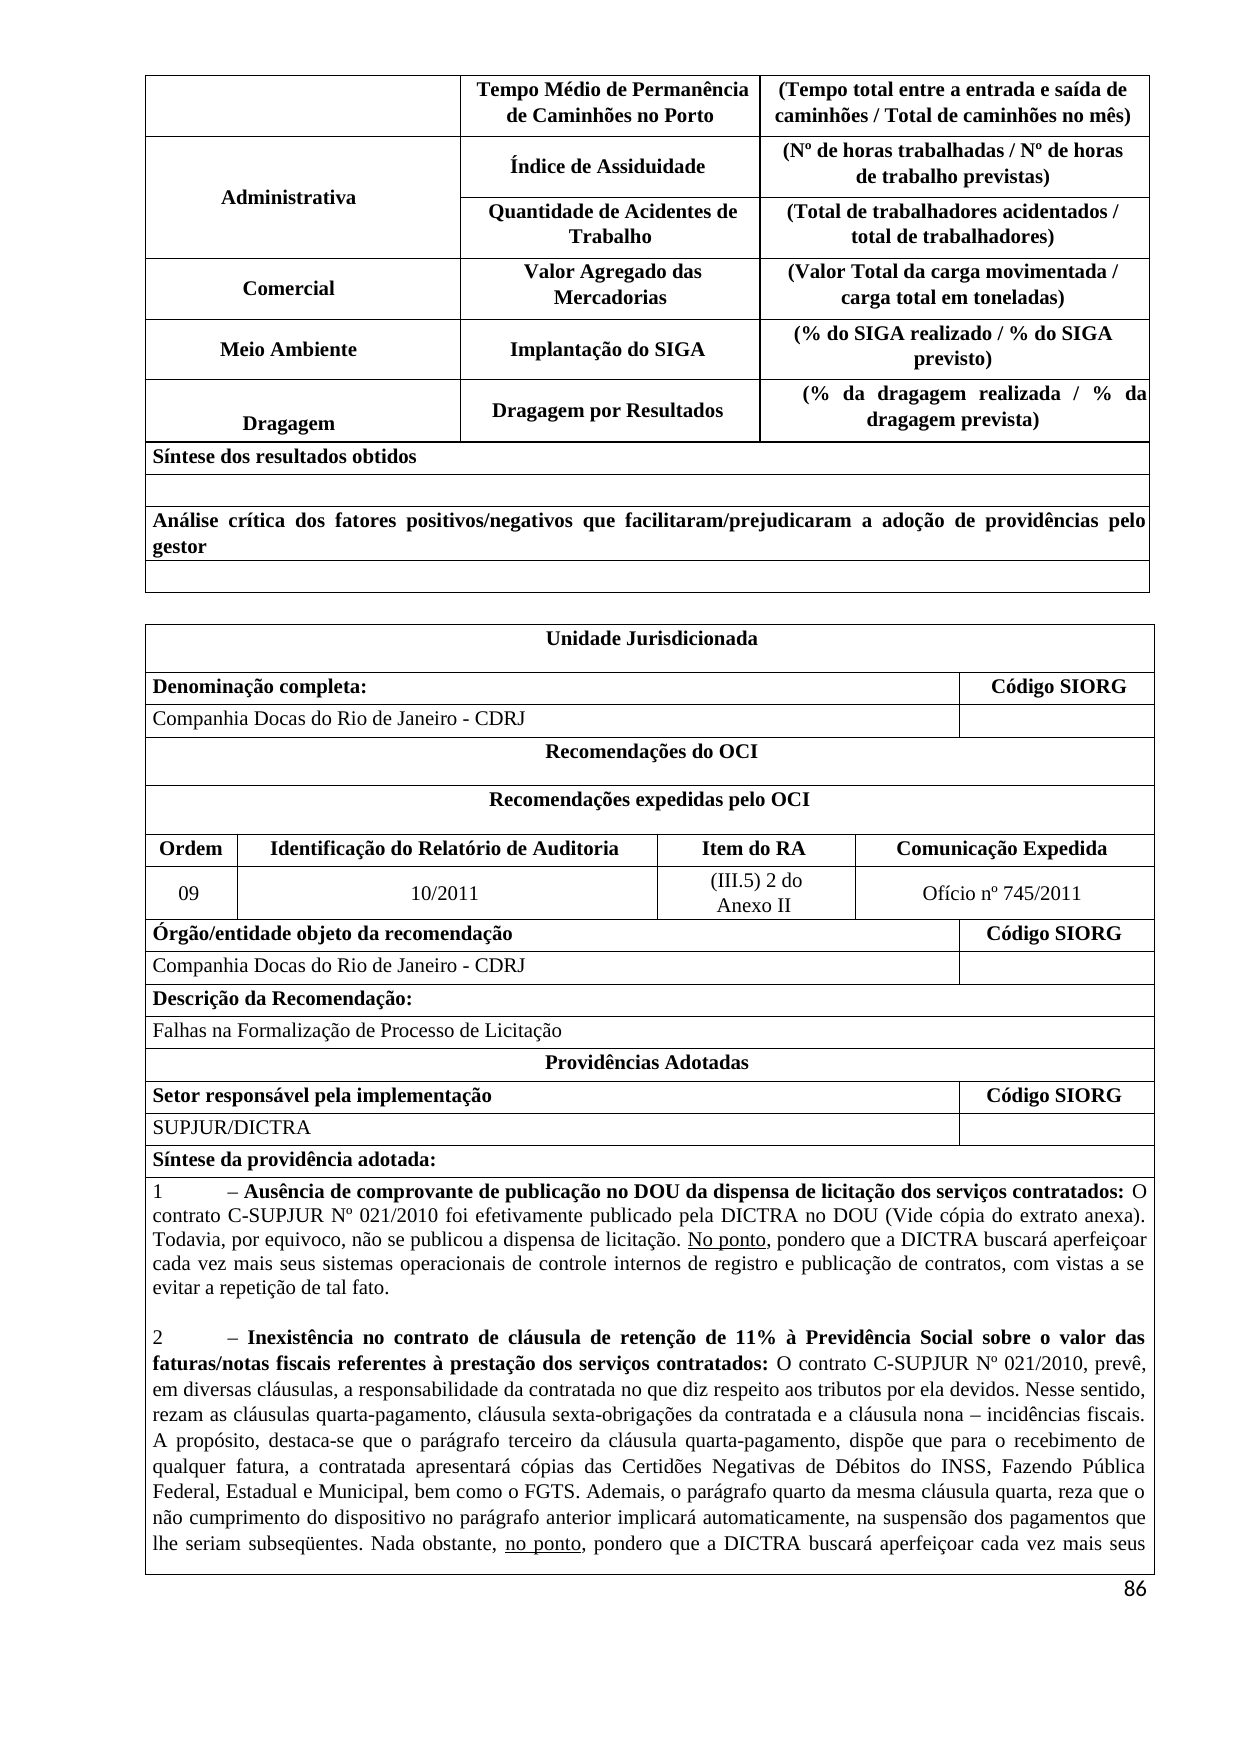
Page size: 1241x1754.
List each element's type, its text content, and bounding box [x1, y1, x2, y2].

table_cell [146, 561, 1149, 592]
table_cell Identificação do Relatório de Auditoria [238, 835, 657, 866]
table_cell [1150, 441, 1154, 474]
table_cell 10/2011 [238, 867, 657, 919]
table_cell Falhas na Formalização de Processo de Licitação [146, 1017, 1154, 1048]
table_cell [146, 475, 1149, 506]
table_cell (% do SIGA realizado / % do SIGA previsto) [761, 320, 1149, 379]
table_cell [1150, 136, 1154, 197]
table_cell Item do RA [658, 835, 855, 866]
table_cell – Ausência de comprovante de publicação no DOU da dispensa de licitação dos serviços contratados: O contrato C-SUPJUR Nº 021/2010 foi efetivamente publicado pela DICTRA no DOU (Vide cópia do extrato anexa). Todavia, por equivoco, não se publicou a dispensa de licitação. No ponto, pondero que a DICTRA buscará aperfeiçoar cada vez mais seus sistemas operacionais de controle internos de registro e publicação de contratos, com vistas a se evitar a repetição de tal fato. – Inexistência no contrato de cláusula de retenção de 11% à Previdência Social sobre o valor das faturas/notas fiscais referentes à prestação dos serviços contratados: O contrato C-SUPJUR Nº 021/2010, prevê, em diversas cláusulas, a responsabilidade da contratada no que diz respeito aos tributos por ela devidos. Nesse sentido, rezam as cláusulas quarta-pagamento, cláusula sexta-obrigações da contratada e a cláusula nona – incidências fiscais. A propósito, destaca-se que o parágrafo terceiro da cláusula quarta-pagamento, dispõe que para o recebimento de qualquer fatura, a contratada apresentará cópias das Certidões Negativas de Débitos do INSS, Fazendo Pública Federal, Estadual e Municipal, bem como o FGTS. Ademais, o parágrafo quarto da mesma cláusula quarta, reza que o não cumprimento do dispositivo no parágrafo anterior implicará automaticamente, na suspensão dos pagamentos que lhe seriam subseqüentes. Nada obstante, no ponto, pondero que a DICTRA buscará aperfeiçoar cada vez mais seus [146, 1178, 1154, 1573]
table_cell [1150, 506, 1154, 559]
table_cell Setor responsável pela implementação [146, 1082, 959, 1113]
table_cell Código SIORG [960, 673, 1154, 704]
table_cell (III.5) 2 do Anexo II [658, 867, 855, 919]
table_cell [1150, 560, 1154, 592]
table_header [959, 625, 1154, 672]
table_cell [960, 1114, 1154, 1145]
table_cell Companhia Docas do Rio de Janeiro - CDRJ [146, 952, 959, 984]
table_cell [960, 952, 1154, 984]
table_cell Comercial [146, 259, 460, 319]
table_cell (Nº de horas trabalhadas / Nº de horas de trabalho previstas) [761, 137, 1149, 197]
table_cell Análise crítica dos fatores positivos/negativos que facilitaram/prejudicaram a adoção de providências pelo gestor [146, 507, 1149, 559]
table_cell Dragagem [146, 380, 460, 441]
table_cell Recomendações do OCI [146, 738, 959, 785]
table_cell (Total de trabalhadores acidentados / total de trabalhadores) [761, 198, 1149, 258]
table_cell [1150, 75, 1154, 136]
table_cell [1150, 474, 1154, 506]
table_header Unidade Jurisdicionada [146, 625, 959, 672]
table_cell Companhia Docas do Rio de Janeiro - CDRJ [146, 705, 959, 737]
table_cell [960, 705, 1154, 737]
table_cell [959, 738, 1154, 785]
table_cell Síntese dos resultados obtidos [146, 443, 1149, 474]
table_cell Recomendações expedidas pelo OCI [146, 786, 959, 834]
table_cell Implantação do SIGA [461, 320, 759, 379]
table_cell Valor Agregado das Mercadorias [461, 259, 759, 319]
table_cell Administrativa [146, 137, 460, 258]
table_cell Comunicação Expedida [856, 835, 1154, 866]
table_cell [1150, 258, 1154, 319]
table_cell [1150, 379, 1154, 441]
table_cell (Valor Total da carga movimentada / carga total em toneladas) [761, 259, 1149, 319]
table_cell 09 [146, 867, 237, 919]
table_cell [1150, 197, 1154, 258]
table_cell Denominação completa: [146, 673, 959, 704]
table_cell Meio Ambiente [146, 320, 460, 379]
table_cell Índice de Assiduidade [461, 137, 759, 197]
table_cell Quantidade de Acidentes de Trabalho [461, 198, 759, 258]
table_cell Código SIORG [960, 920, 1154, 951]
table_cell Síntese da providência adotada: [146, 1146, 1154, 1177]
table_cell Órgão/entidade objeto da recomendação [146, 920, 959, 951]
table_cell Ordem [146, 835, 237, 866]
table_cell (% da dragagem realizada / % da dragagem prevista) [761, 380, 1149, 441]
table_cell [1150, 319, 1154, 379]
table_cell Tempo Médio de Permanência de Caminhões no Porto [461, 76, 759, 136]
table_cell Ofício nº 745/2011 [856, 867, 1154, 919]
table_cell SUPJUR/DICTRA [146, 1114, 959, 1145]
table_cell Dragagem por Resultados [461, 380, 759, 441]
table_cell (Tempo total entre a entrada e saída de caminhões / Total de caminhões no mês) [761, 76, 1149, 136]
table_cell [146, 76, 460, 136]
table_cell Código SIORG [960, 1082, 1154, 1113]
table_cell Providências Adotadas [146, 1049, 1154, 1081]
table_cell Descrição da Recomendação: [146, 985, 1154, 1016]
table_cell [959, 786, 1154, 834]
